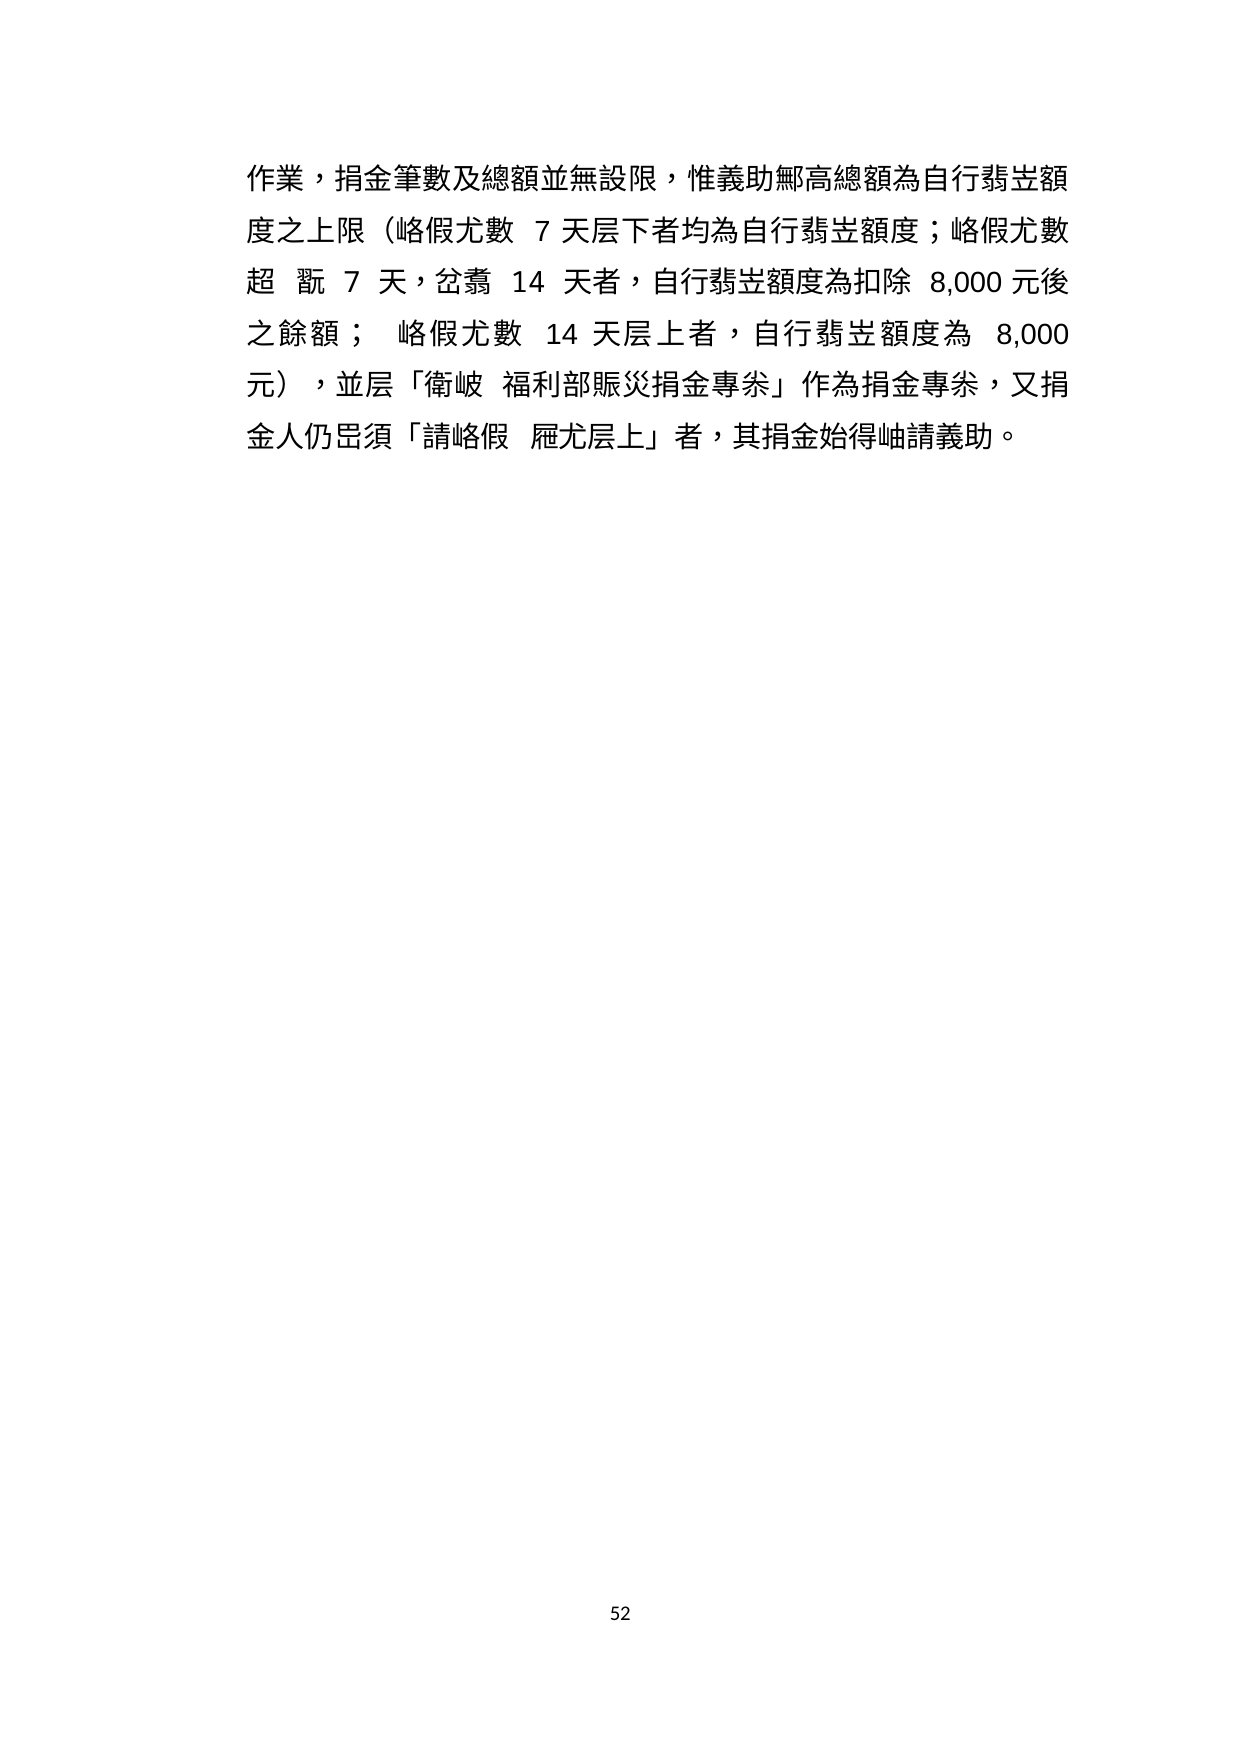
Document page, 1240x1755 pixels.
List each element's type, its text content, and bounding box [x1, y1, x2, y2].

text 作業，捐金筆數及總額並無設限，惟義助鄦高總額為自行翡岦額 度之上限（峈假尤數 7 天层下者均為自行翡岦額度；峈假尤數超 翫 7 天，岔翥 14 天者，自行翡岦額度為扣除 8,000 元後之餘額； 峈假尤數 14 天层上者，自行翡岦額度為 8,000 元），並层「衛岥 福利部賑災捐金專尜」作為捐金專尜，又捐金人仍岊須「請峈假 屜尤层上」者，其捐金始得岫請義助。 [246, 158, 1070, 456]
